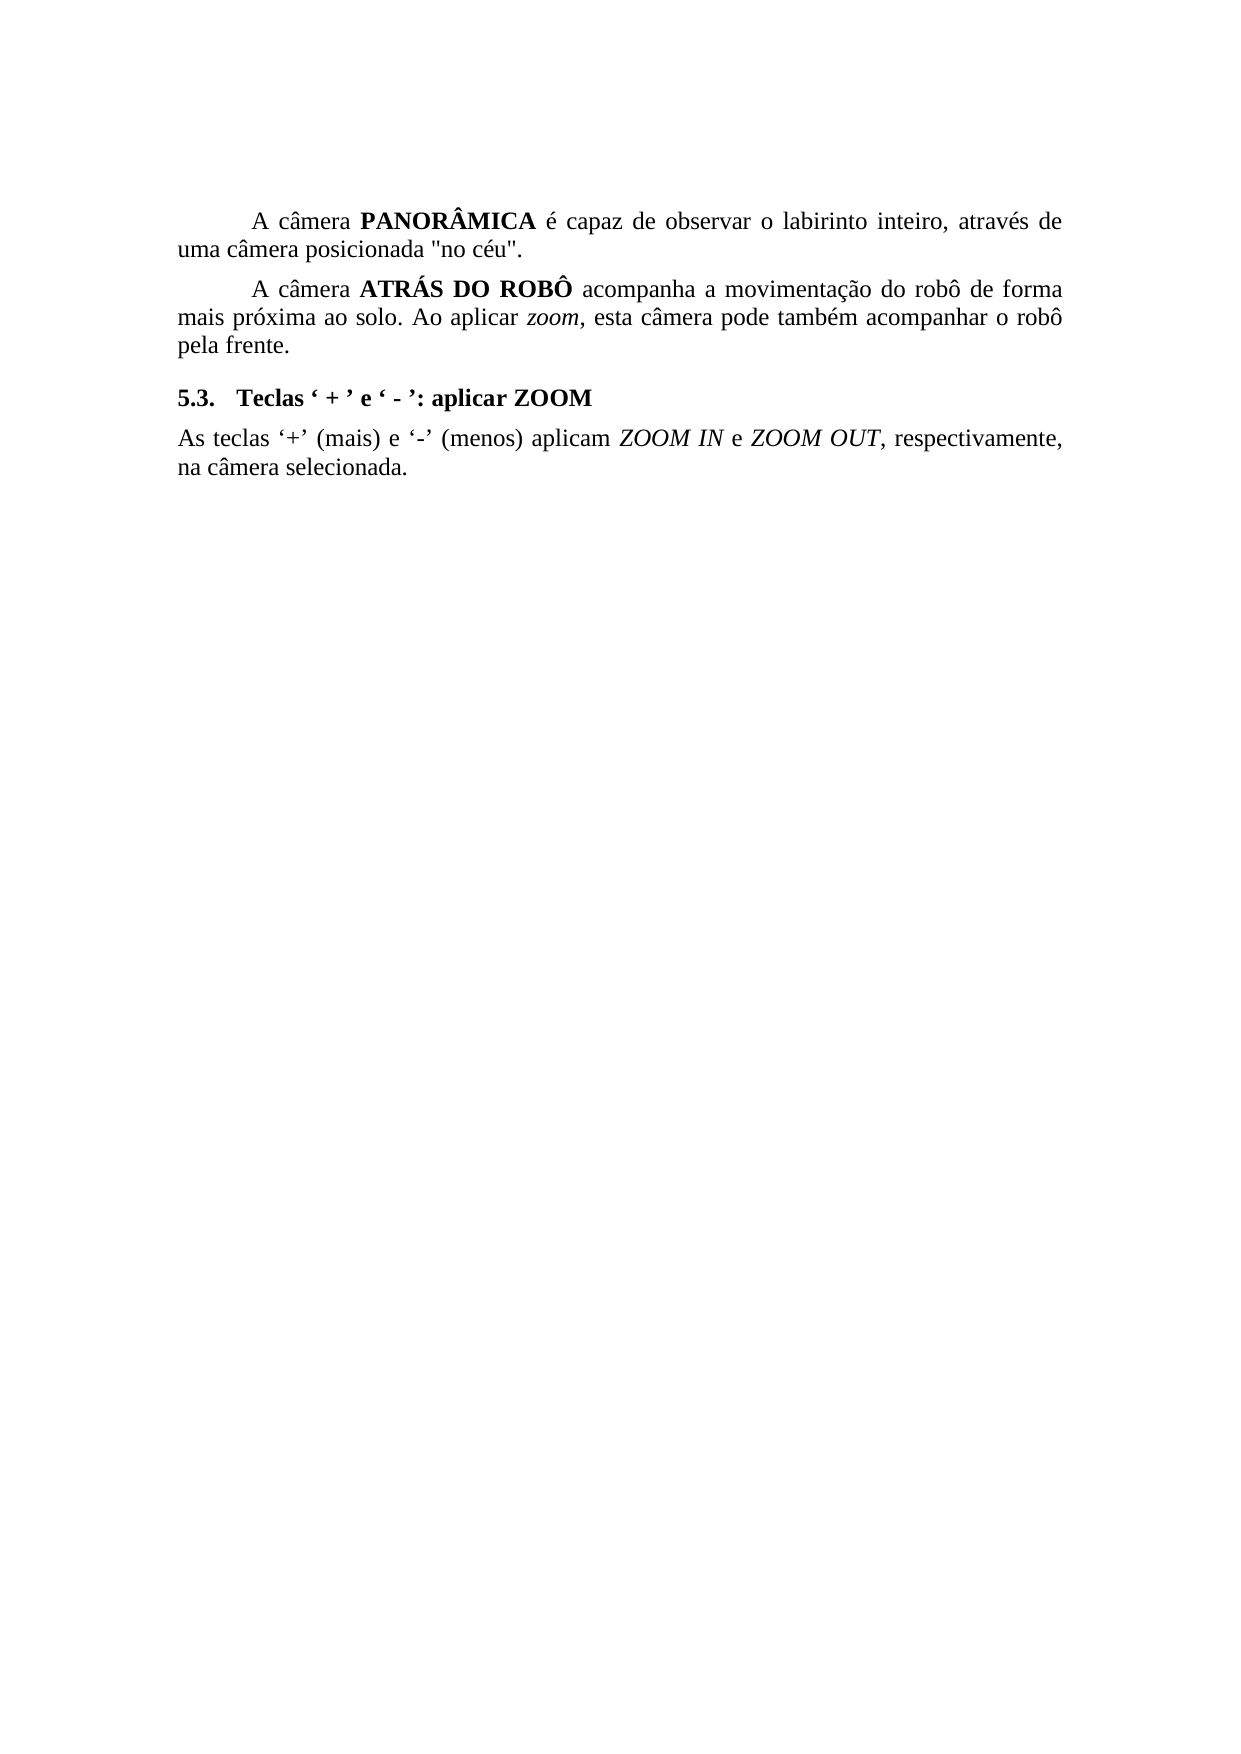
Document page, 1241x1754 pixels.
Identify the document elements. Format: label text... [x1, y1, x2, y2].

title Teclas ‘ + ’ e ‘ - ’: aplicar ZOOM [177, 384, 1063, 412]
text A câmera ATRÁS DO ROBÔ acompanha a movimentação do robô de forma mais próxima ao solo. Ao aplicar zoom, esta câmera pode também acompanhar o robô pela frente. [177, 275, 1063, 359]
text As teclas ‘+’ (mais) e ‘-’ (menos) aplicam ZOOM IN e ZOOM OUT, respectivamente, na câmera selecionada. [177, 424, 1063, 480]
text A câmera PANORÂMICA é capaz de observar o labirinto inteiro, através de uma câmera posicionada "no céu". [177, 207, 1063, 263]
